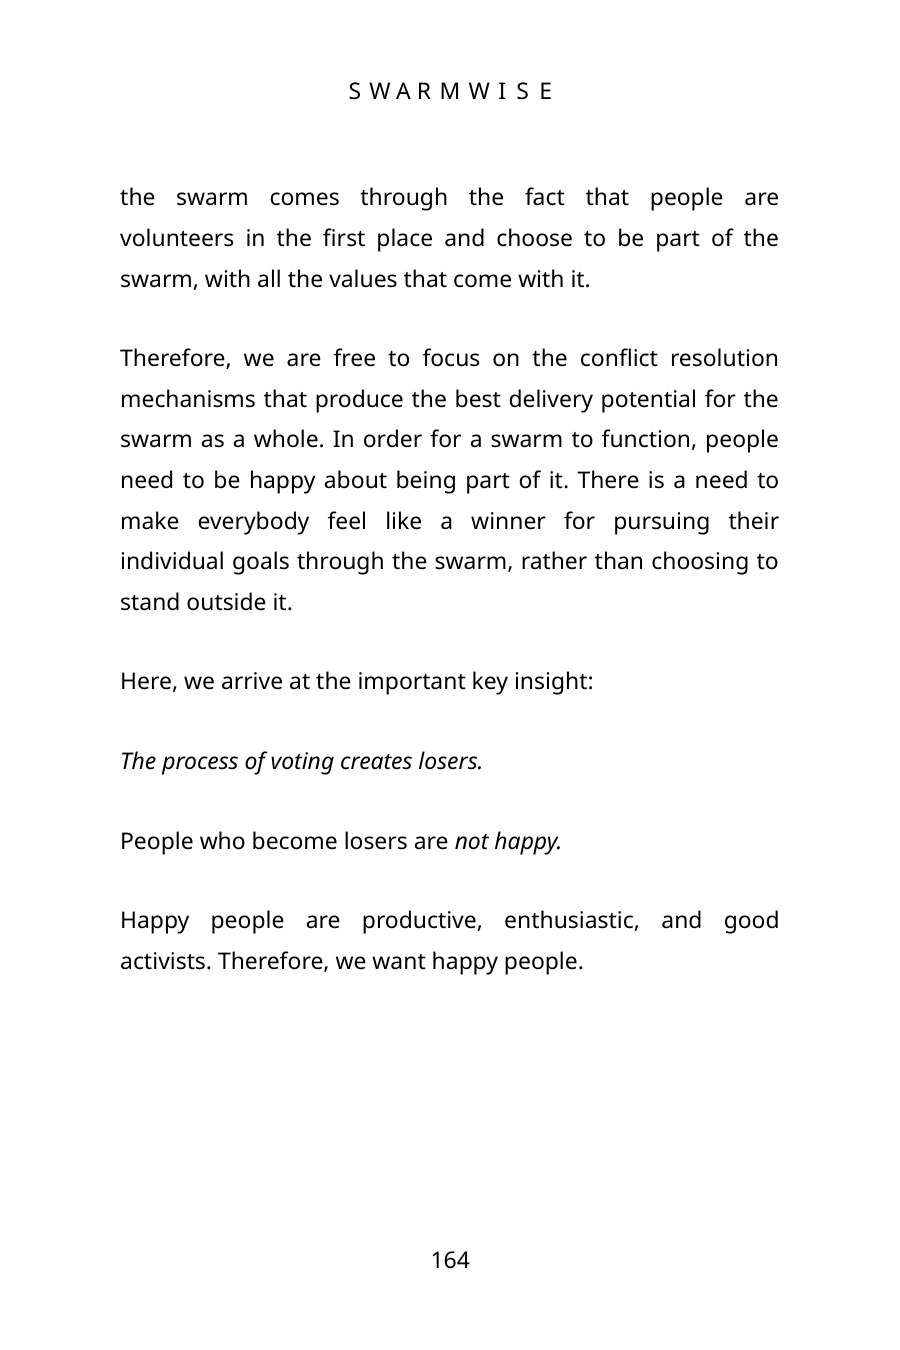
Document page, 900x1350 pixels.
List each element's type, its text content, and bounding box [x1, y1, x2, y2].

text People who become losers are not happy. [120, 824, 780, 856]
text Happy people are productive, enthusiastic, and good activists. Therefore, we want happy people. [120, 904, 780, 976]
text Therefore, we are free to focus on the conflict resolution mechanisms that produce the best delivery potential for the swarm as a whole. In order for a swarm to function, people need to be happy about being part of it. There is a need to make everybody feel like a winner for pursuing their individual goals through the swarm, rather than choosing to stand outside it. [120, 342, 780, 617]
text the swarm comes through the fact that people are volunteers in the first place and choose to be part of the swarm, with all the values that come with it. [120, 181, 780, 294]
text The process of voting creates losers. [120, 745, 780, 776]
text Here, we arrive at the important key insight: [120, 665, 780, 697]
